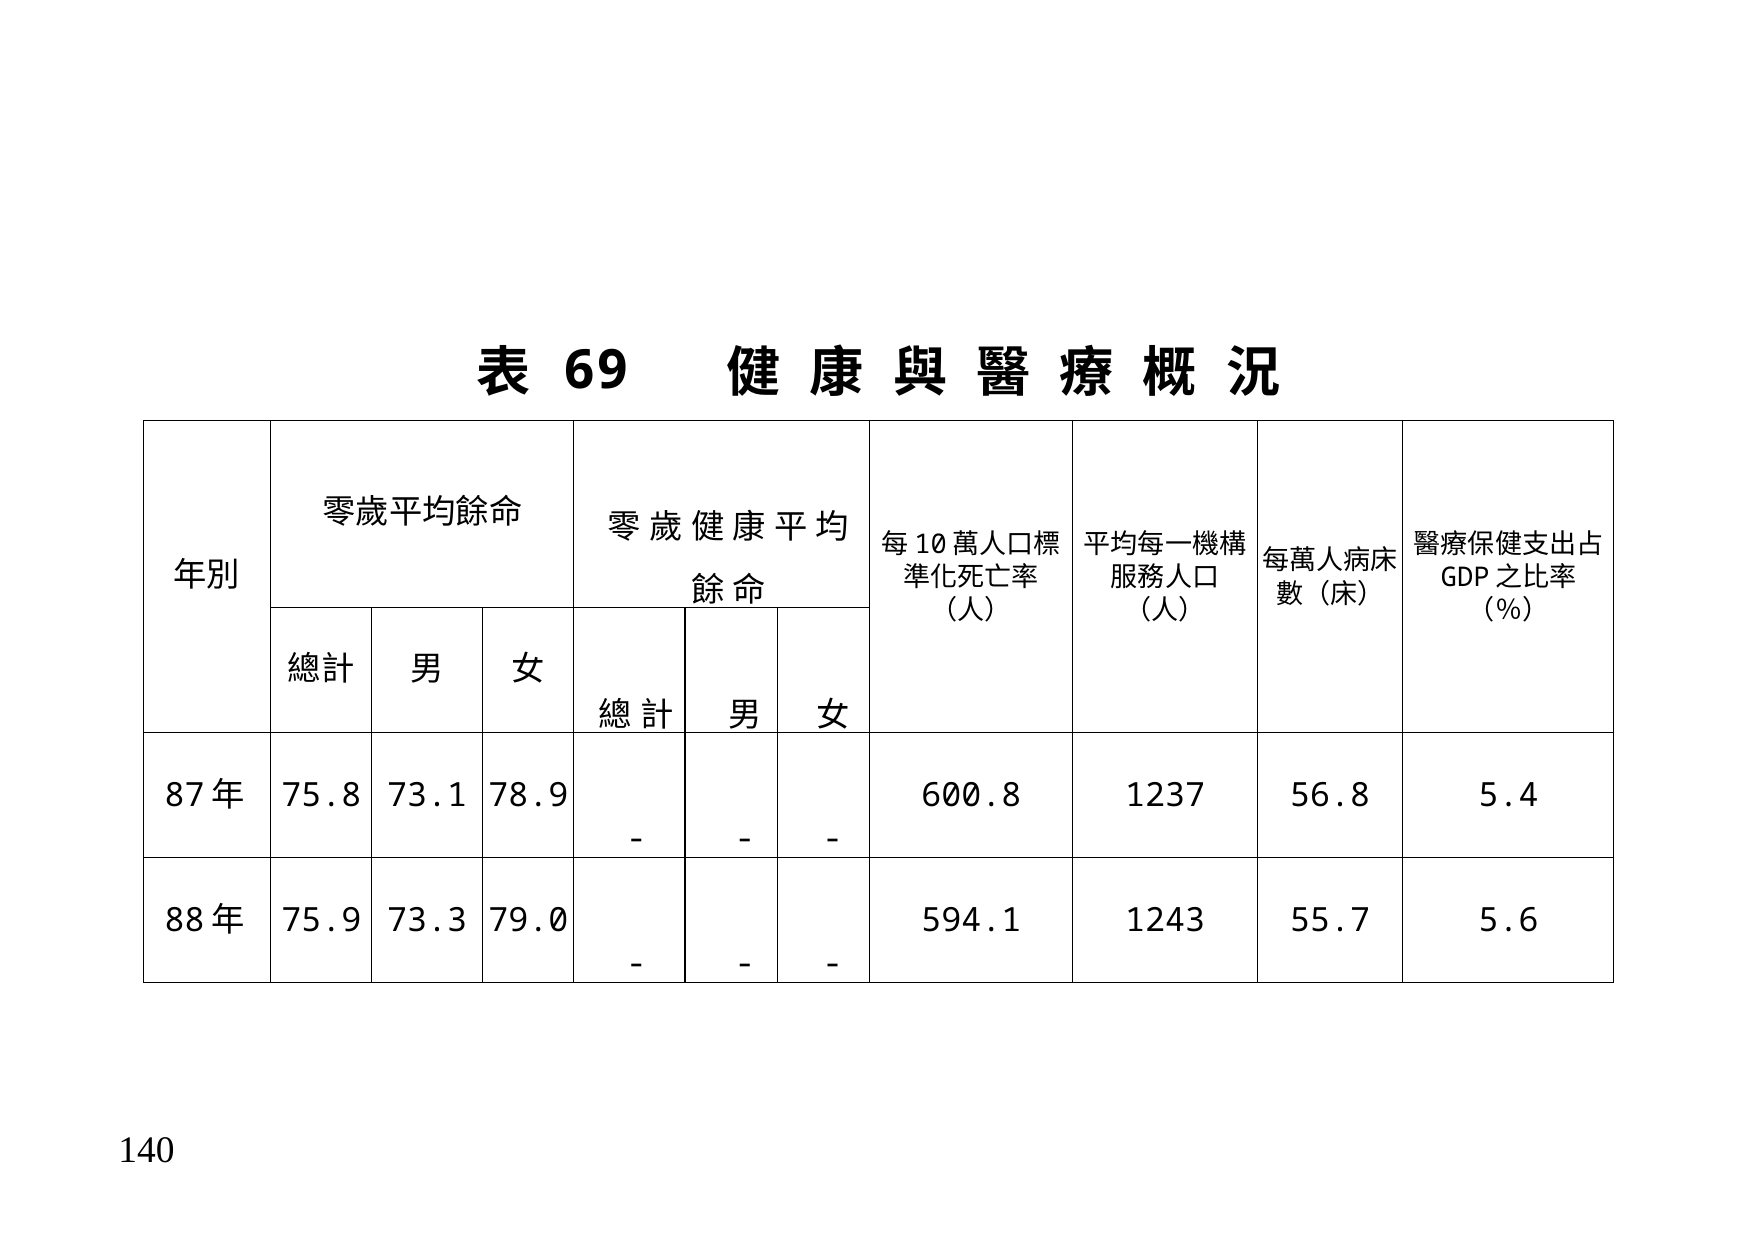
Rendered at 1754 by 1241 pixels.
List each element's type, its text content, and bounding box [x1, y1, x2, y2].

table_cell 56.8 [1258, 733, 1402, 857]
table_cell 總計 [574, 608, 684, 732]
table_cell 55.7 [1258, 858, 1402, 982]
table_cell - [686, 858, 777, 982]
table_cell 1237 [1073, 733, 1257, 857]
table_cell - [778, 733, 869, 857]
table_cell - [574, 858, 684, 982]
table_header 平均每一機構服務人口（人） [1073, 421, 1257, 732]
table_header 每10萬人口標準化死亡率（人） [870, 421, 1072, 732]
table_header 年別 [144, 421, 270, 732]
table_cell 男 [686, 608, 777, 732]
table_cell 5.4 [1403, 733, 1613, 857]
table_cell 73.1 [372, 733, 482, 857]
table_cell 87年 [144, 733, 270, 857]
table_cell - [574, 733, 684, 857]
table_cell 女 [778, 608, 869, 732]
table_cell 總計 [271, 608, 371, 732]
table_cell 男 [372, 608, 482, 732]
table_cell 594.1 [870, 858, 1072, 982]
table_header 醫療保健支出占GDP之比率（％） [1403, 421, 1613, 732]
table_cell 1243 [1073, 858, 1257, 982]
subtitle 表69 健康與醫療概況 [128, 295, 1628, 420]
table_cell 女 [483, 608, 573, 732]
table_cell 5.6 [1403, 858, 1613, 982]
table_cell - [686, 733, 777, 857]
table_cell 600.8 [870, 733, 1072, 857]
table_cell 75.8 [271, 733, 371, 857]
table_header 每萬人病床數（床） [1258, 421, 1402, 732]
table_cell - [778, 858, 869, 982]
table_cell 73.3 [372, 858, 482, 982]
table_cell 79.0 [483, 858, 573, 982]
table_cell 78.9 [483, 733, 573, 857]
table_header 零歲健康平均餘命 [574, 421, 869, 607]
table_header 零歲平均餘命 [271, 421, 573, 607]
table_cell 88年 [144, 858, 270, 982]
table_cell 75.9 [271, 858, 371, 982]
